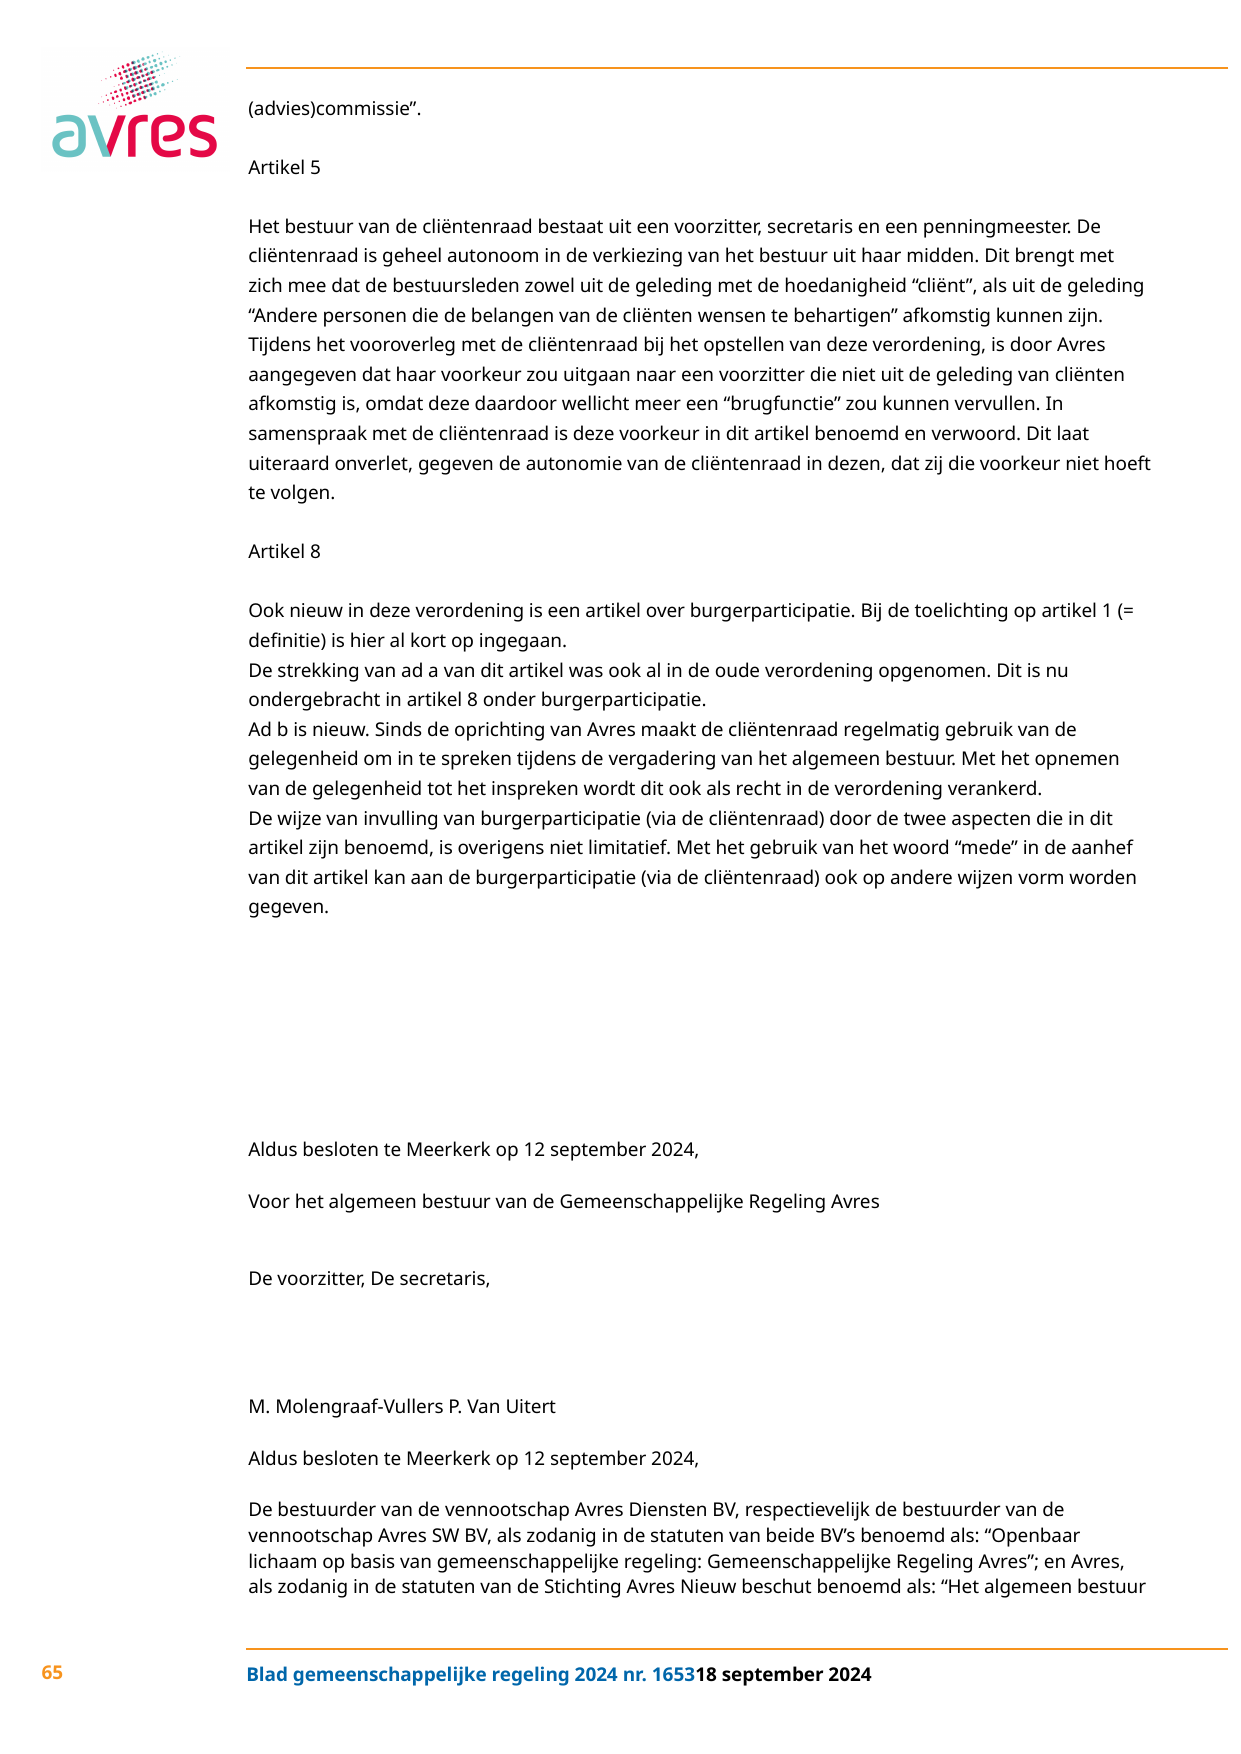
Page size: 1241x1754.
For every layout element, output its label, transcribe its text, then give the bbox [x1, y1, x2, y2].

text Het bestuur van de cliëntenraad bestaat uit een voorzitter, secretaris en een penningmeester. De cliëntenraad is geheel autonoom in de verkiezing van het bestuur uit haar midden. Dit brengt met zich mee dat de bestuursleden zowel uit de geleding met de hoedanigheid “cliënt”, als uit de geleding “Andere personen die de belangen van de cliënten wensen te behartigen” afkomstig kunnen zijn. [248, 213, 1152, 328]
text De strekking van ad a van dit artikel was ook al in de oude verordening opgenomen. Dit is nu ondergebracht in artikel 8 onder burgerparticipatie. [248, 657, 1152, 712]
text De voorzitter, De secretaris, [248, 1265, 1152, 1291]
text Artikel 8 [248, 538, 1152, 564]
text M. Molengraaf-Vullers P. Van Uitert [248, 1394, 1152, 1419]
text Aldus besloten te Meerkerk op 12 september 2024, [248, 1445, 1152, 1471]
text De wijze van invulling van burgerparticipatie (via de cliëntenraad) door de twee aspecten die in dit artikel zijn benoemd, is overigens niet limitatief. Met het gebruik van het woord “mede” in de aanhef van dit artikel kan aan de burgerparticipatie (via de cliëntenraad) ook op andere wijzen vorm worden gegeven. [248, 805, 1152, 919]
text Aldus besloten te Meerkerk op 12 september 2024, [248, 1136, 1152, 1162]
text Ook nieuw in deze verordening is een artikel over burgerparticipatie. Bij de toelichting op artikel 1 (= definitie) is hier al kort op ingegaan. [248, 598, 1152, 653]
text De bestuurder van de vennootschap Avres Diensten BV, respectievelijk de bestuurder van de vennootschap Avres SW BV, als zodanig in de statuten van beide BV’s benoemd als: “Openbaar lichaam op basis van gemeenschappelijke regeling: Gemeenschappelijke Regeling Avres”; en Avres, als zodanig in de statuten van de Stichting Avres Nieuw beschut benoemd als: “Het algemeen bestuur [248, 1497, 1152, 1599]
picture [41, 47, 231, 172]
text Voor het algemeen bestuur van de Gemeenschappelijke Regeling Avres [248, 1188, 1152, 1213]
text Tijdens het vooroverleg met de cliëntenraad bij het opstellen van deze verordening, is door Avres aangegeven dat haar voorkeur zou uitgaan naar een voorzitter die niet uit de geleding van cliënten afkomstig is, omdat deze daardoor wellicht meer een “brugfunctie” zou kunnen vervullen. In samenspraak met de cliëntenraad is deze voorkeur in dit artikel benoemd en verwoord. Dit laat uiteraard onverlet, gegeven de autonomie van de cliëntenraad in dezen, dat zij die voorkeur niet hoeft te volgen. [248, 331, 1152, 505]
text Artikel 5 [248, 154, 1152, 180]
text Ad b is nieuw. Sinds de oprichting van Avres maakt de cliëntenraad regelmatig gebruik van de gelegenheid om in te spreken tijdens de vergadering van het algemeen bestuur. Met het opnemen van de gelegenheid tot het inspreken wordt dit ook als recht in de verordening verankerd. [248, 716, 1152, 801]
text (advies)commissie”. [248, 95, 1152, 121]
